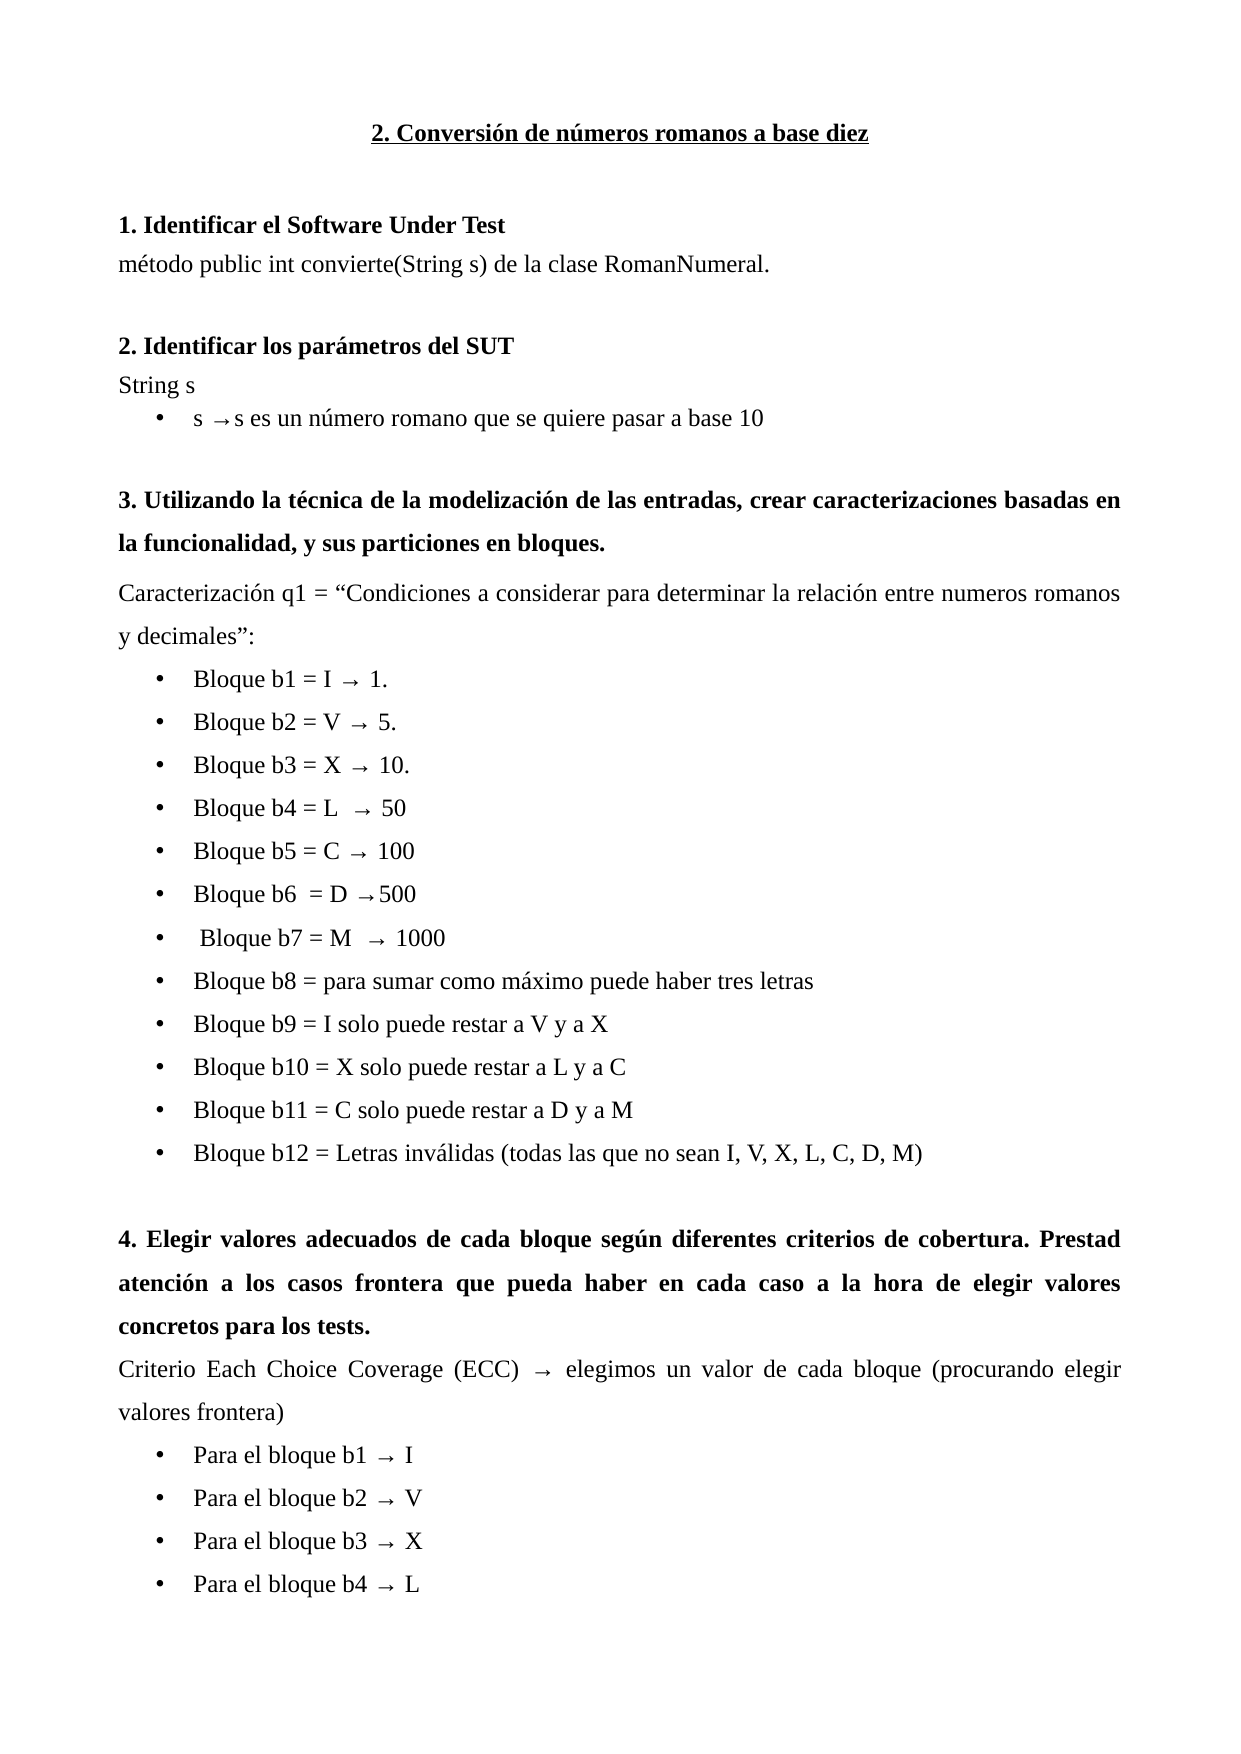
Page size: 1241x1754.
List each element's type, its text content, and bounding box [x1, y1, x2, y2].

list Para el bloque b1 → I [156, 1440, 1122, 1469]
list Para el bloque b4 → L [156, 1569, 1122, 1598]
text 2. Conversión de números romanos a base diez [118, 118, 1122, 147]
text Criterio Each Choice Coverage (ECC) → elegimos un valor de cada bloque (procurando elegir valores frontera) [118, 1354, 1122, 1426]
text 2. Identificar los parámetros del SUT [118, 331, 1122, 360]
list s →s es un número romano que se quiere pasar a base 10 [156, 403, 1122, 432]
list Bloque b12 = Letras inválidas (todas las que no sean I, V, X, L, C, D, M) [156, 1138, 1122, 1167]
text Caracterización q1 = “Condiciones a considerar para determinar la relación entre numeros romanos y decimales”: [118, 578, 1122, 649]
list Bloque b10 = X solo puede restar a L y a C [156, 1052, 1122, 1081]
text 4. Elegir valores adecuados de cada bloque según diferentes criterios de cobertura. Prestad atención a los casos frontera que pueda haber en cada caso a la hora de elegir valores concretos para los tests. [118, 1224, 1122, 1339]
list Para el bloque b2 → V [156, 1483, 1122, 1512]
list Bloque b8 = para sumar como máximo puede haber tres letras [156, 966, 1122, 994]
list Bloque b5 = C → 100 [156, 836, 1122, 865]
list Bloque b7 = M → 1000 [156, 923, 1122, 951]
list Bloque b6 = D →500 [156, 879, 1122, 908]
list Bloque b1 = I → 1. [156, 664, 1122, 693]
list Bloque b3 = X → 10. [156, 750, 1122, 779]
list Bloque b4 = L → 50 [156, 793, 1122, 822]
text 3. Utilizando la técnica de la modelización de las entradas, crear caracterizaciones basadas en la funcionalidad, y sus particiones en bloques. [118, 485, 1122, 557]
list Bloque b11 = C solo puede restar a D y a M [156, 1095, 1122, 1124]
text String s [118, 370, 1122, 399]
text método public int convierte(String s) de la clase RomanNumeral. [118, 249, 1122, 278]
list Bloque b2 = V → 5. [156, 707, 1122, 736]
list Para el bloque b3 → X [156, 1526, 1122, 1555]
text 1. Identificar el Software Under Test [118, 210, 1122, 239]
list Bloque b9 = I solo puede restar a V y a X [156, 1009, 1122, 1038]
